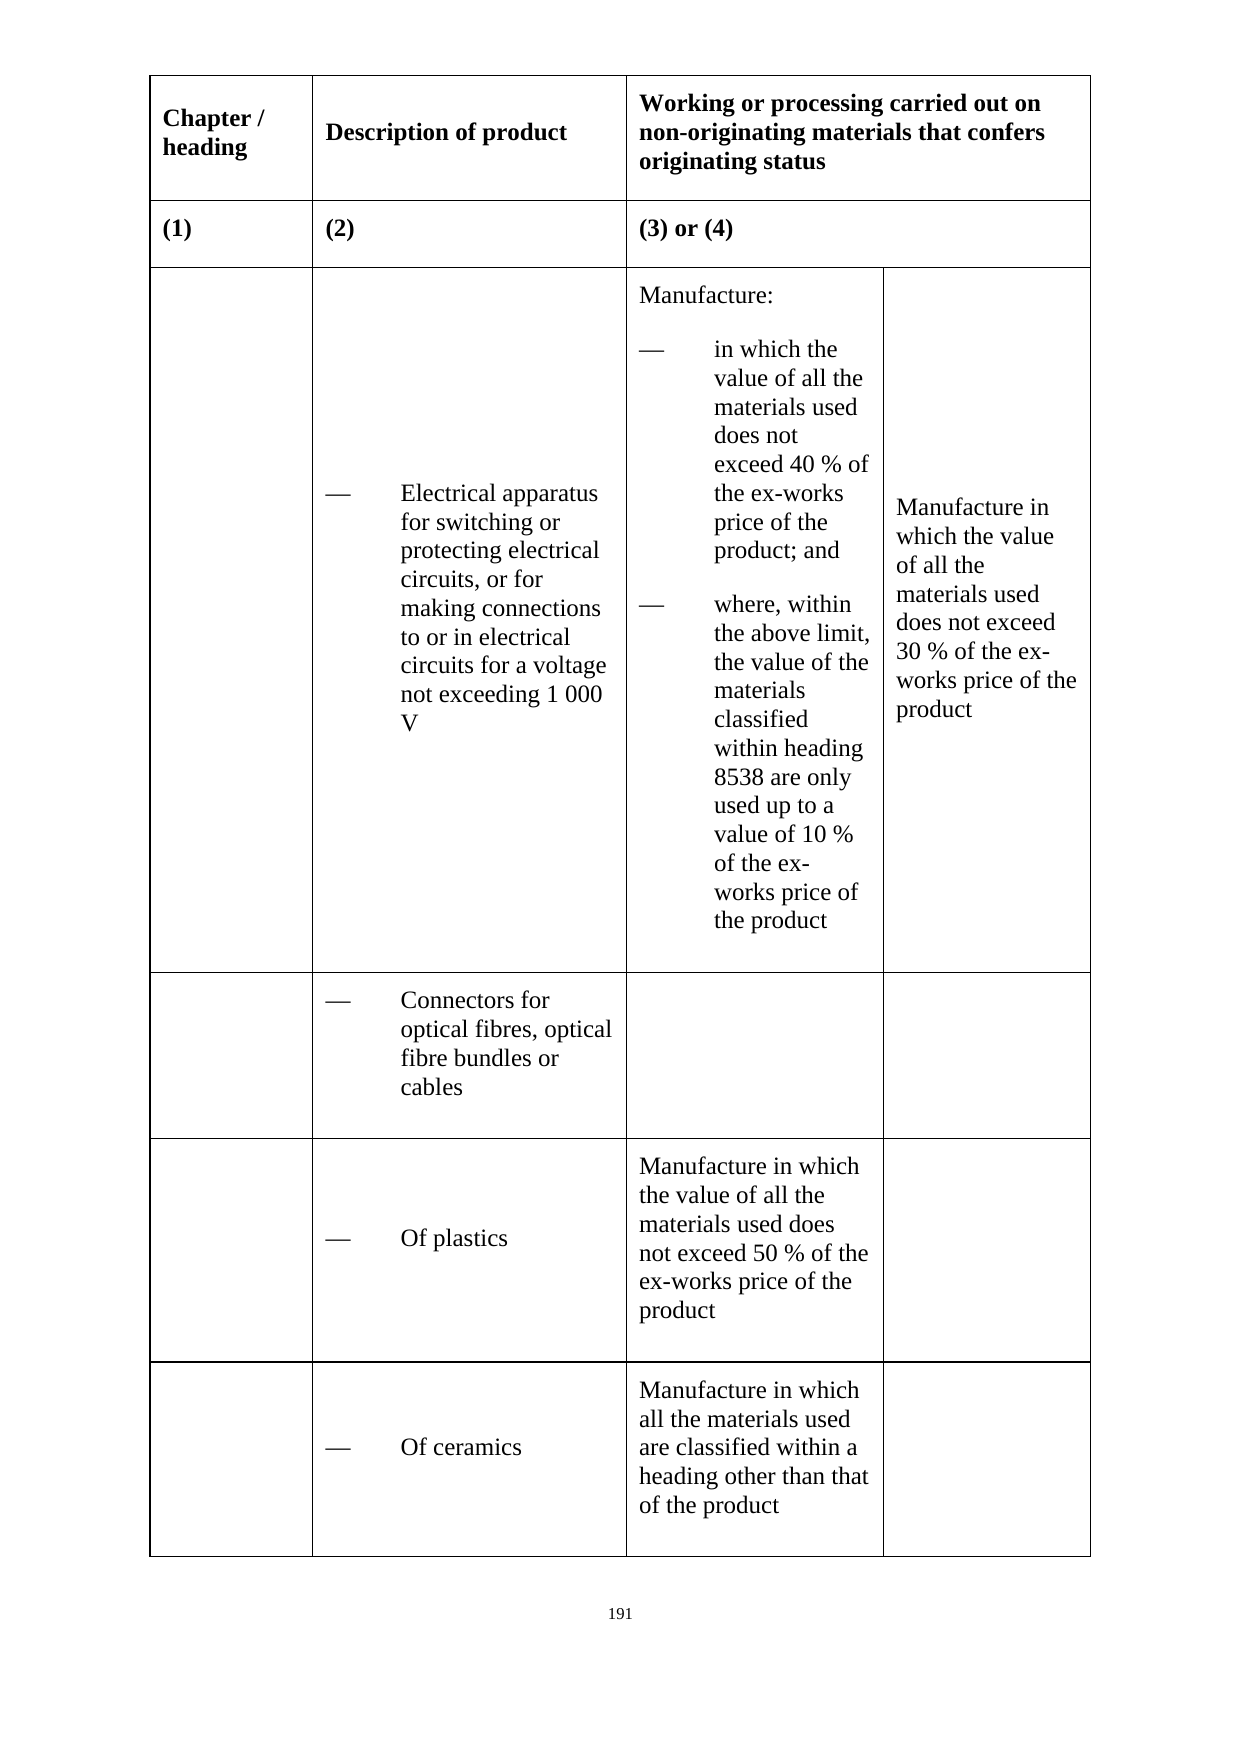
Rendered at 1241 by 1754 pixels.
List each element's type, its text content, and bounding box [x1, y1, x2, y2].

table_cell — Of ceramics [313, 1363, 626, 1556]
table_cell [884, 973, 1090, 1138]
table_cell (3) or (4) [627, 201, 1090, 267]
table_cell [151, 1363, 312, 1556]
table_cell Manufacture in which the value of all the materials used does not exceed 50 % of the ex‐works price of the product [627, 1139, 883, 1361]
table_header Chapter / heading [151, 76, 312, 200]
table_header Description of product [313, 76, 626, 200]
table_cell — Of plastics [313, 1139, 626, 1361]
table_header Working or processing carried out on non‐originating materials that confers originating status [627, 76, 1090, 200]
table_cell [151, 268, 312, 972]
table_cell Manufacture: — in which the value of all the materials used does not exceed 40 % of the ex‐works price of the product; and — where, within the above limit, the value of the materials classified within heading 8538 are only used up to a value of 10 % of the ex‐works price of the product [627, 268, 883, 972]
table_cell Manufacture in which the value of all the materials used does not exceed 30 % of the ex‐works price of the product [884, 268, 1090, 972]
table_cell [151, 1139, 312, 1361]
table_cell — Electrical apparatus for switching or protecting electrical circuits, or for making connections to or in electrical circuits for a voltage not exceeding 1 000 V [313, 268, 626, 972]
table_cell (2) [313, 201, 626, 267]
table_cell — Connectors for optical fibres, optical fibre bundles or cables [313, 973, 626, 1138]
table_cell [627, 973, 883, 1138]
table_cell (1) [151, 201, 312, 267]
table_cell [151, 973, 312, 1138]
table_cell Manufacture in which all the materials used are classified within a heading other than that of the product [627, 1363, 883, 1556]
table_cell [884, 1139, 1090, 1361]
table_cell [884, 1363, 1090, 1556]
